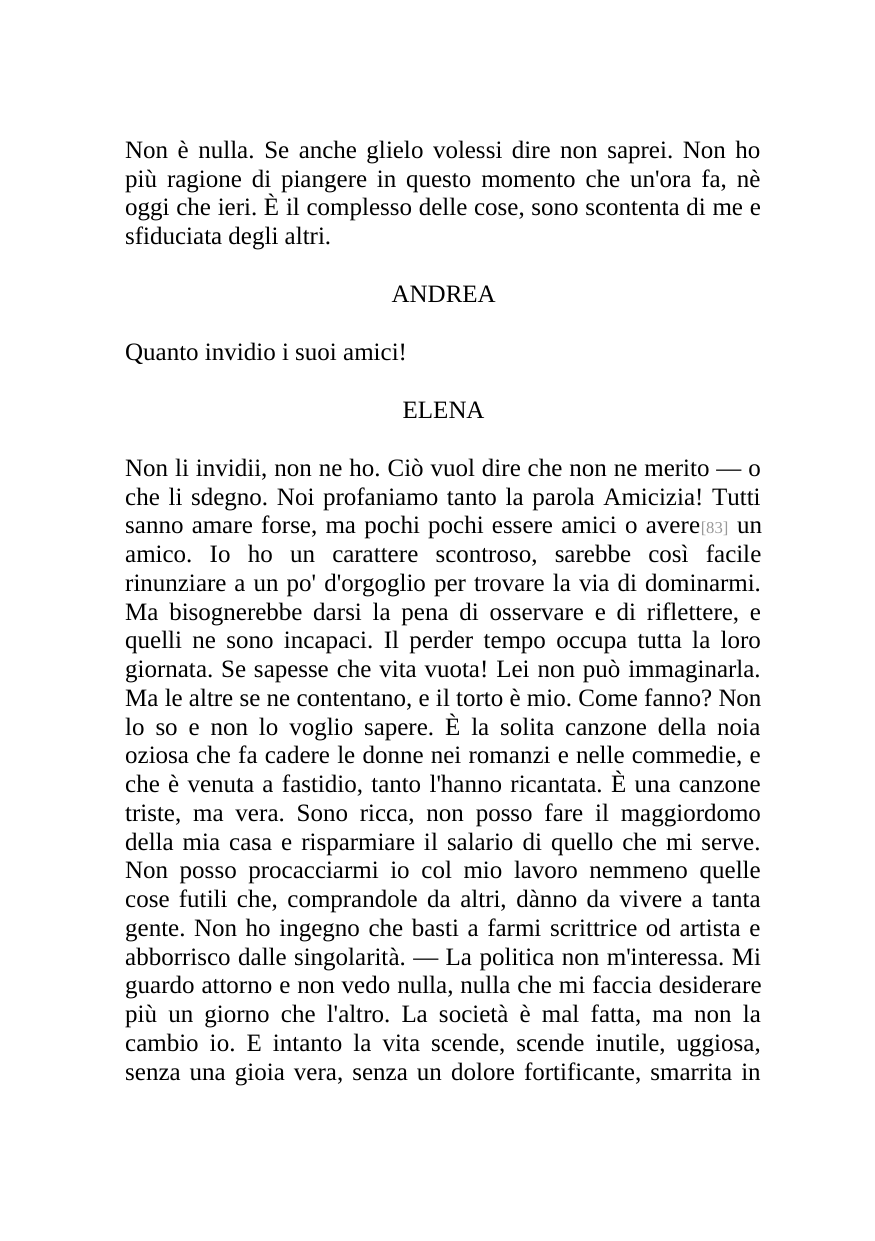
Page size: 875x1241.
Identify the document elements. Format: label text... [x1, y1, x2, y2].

text Non li invidii, non ne ho. Ciò vuol dire che non ne merito — o che li sdegno. Noi profaniamo tanto la parola Amicizia! Tutti sanno amare forse, ma pochi pochi essere amici o avere[83] un amico. Io ho un carattere scontroso, sarebbe così facile rinunziare a un po' d'orgoglio per trovare la via di dominarmi. Ma bisognerebbe darsi la pena di osservare e di riflettere, e quelli ne sono incapaci. Il perder tempo occupa tutta la loro giornata. Se sapesse che vita vuota! Lei non può immaginarla. Ma le altre se ne contentano, e il torto è mio. Come fanno? Non lo so e non lo voglio sapere. È la solita canzone della noia oziosa che fa cadere le donne nei romanzi e nelle commedie, e che è venuta a fastidio, tanto l'hanno ricantata. È una canzone triste, ma vera. Sono ricca, non posso fare il maggiordomo della mia casa e risparmiare il salario di quello che mi serve. Non posso procacciarmi io col mio lavoro nemmeno quelle cose futili che, comprandole da altri, dànno da vivere a tanta gente. Non ho ingegno che basti a farmi scrittrice od artista e abborrisco dalle singolarità. — La politica non m'interessa. Mi guardo attorno e non vedo nulla, nulla che mi faccia desiderare più un giorno che l'altro. La società è mal fatta, ma non la cambio io. E intanto la vita scende, scende inutile, uggiosa, senza una gioia vera, senza un dolore fortificante, smarrita in [125, 453, 762, 1085]
text ANDREA [125, 279, 762, 308]
text ELENA [125, 395, 762, 424]
text Non è nulla. Se anche glielo volessi dire non saprei. Non ho più ragione di piangere in questo momento che un'ora fa, nè oggi che ieri. È il complesso delle cose, sono scontenta di me e sfiduciata degli altri. [125, 135, 762, 250]
text Quanto invidio i suoi amici! [125, 337, 762, 366]
